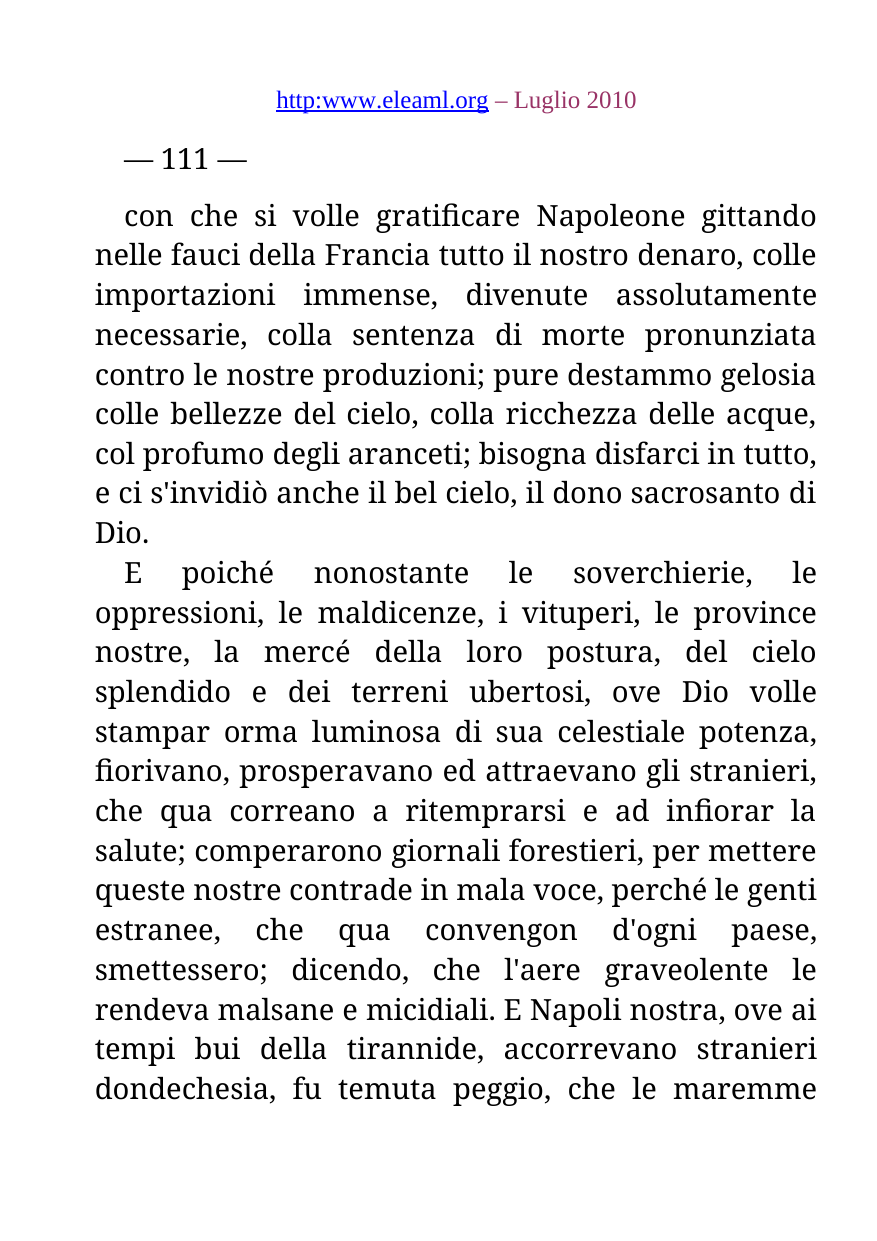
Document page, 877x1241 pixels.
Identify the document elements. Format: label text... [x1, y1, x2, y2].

text — 111 — [94, 138, 818, 178]
text E poiché nonostante le soverchierie, le oppressioni, le maldicenze, i vituperi, le province nostre, la mercé della loro postura, del cielo splendido e dei terreni ubertosi, ove Dio volle stampar orma luminosa di sua celestiale potenza, fiorivano, prosperavano ed attraevano gli stranieri, che qua correano a ritemprarsi e ad infiorar la salute; comperarono giornali forestieri, per mettere queste nostre contrade in mala voce, perché le genti estranee, che qua convengon d'ogni paese, smettessero; dicendo, che l'aere graveolente le rendeva malsane e micidiali. E Napoli nostra, ove ai tempi bui della tirannide, accorrevano stranieri dondechesia, fu temuta peggio, che le maremme [94, 552, 818, 1108]
text con che si volle gratificare Napoleone gittando nelle fauci della Francia tutto il nostro denaro, colle importazioni immense, divenute assolutamente necessarie, colla sentenza di morte pronunziata contro le nostre produzioni; pure destammo gelosia colle bellezze del cielo, colla ricchezza delle acque, col profumo degli aranceti; bisogna disfarci in tutto, e ci s'invidiò anche il bel cielo, il dono sacrosanto di Dio. [94, 195, 818, 552]
